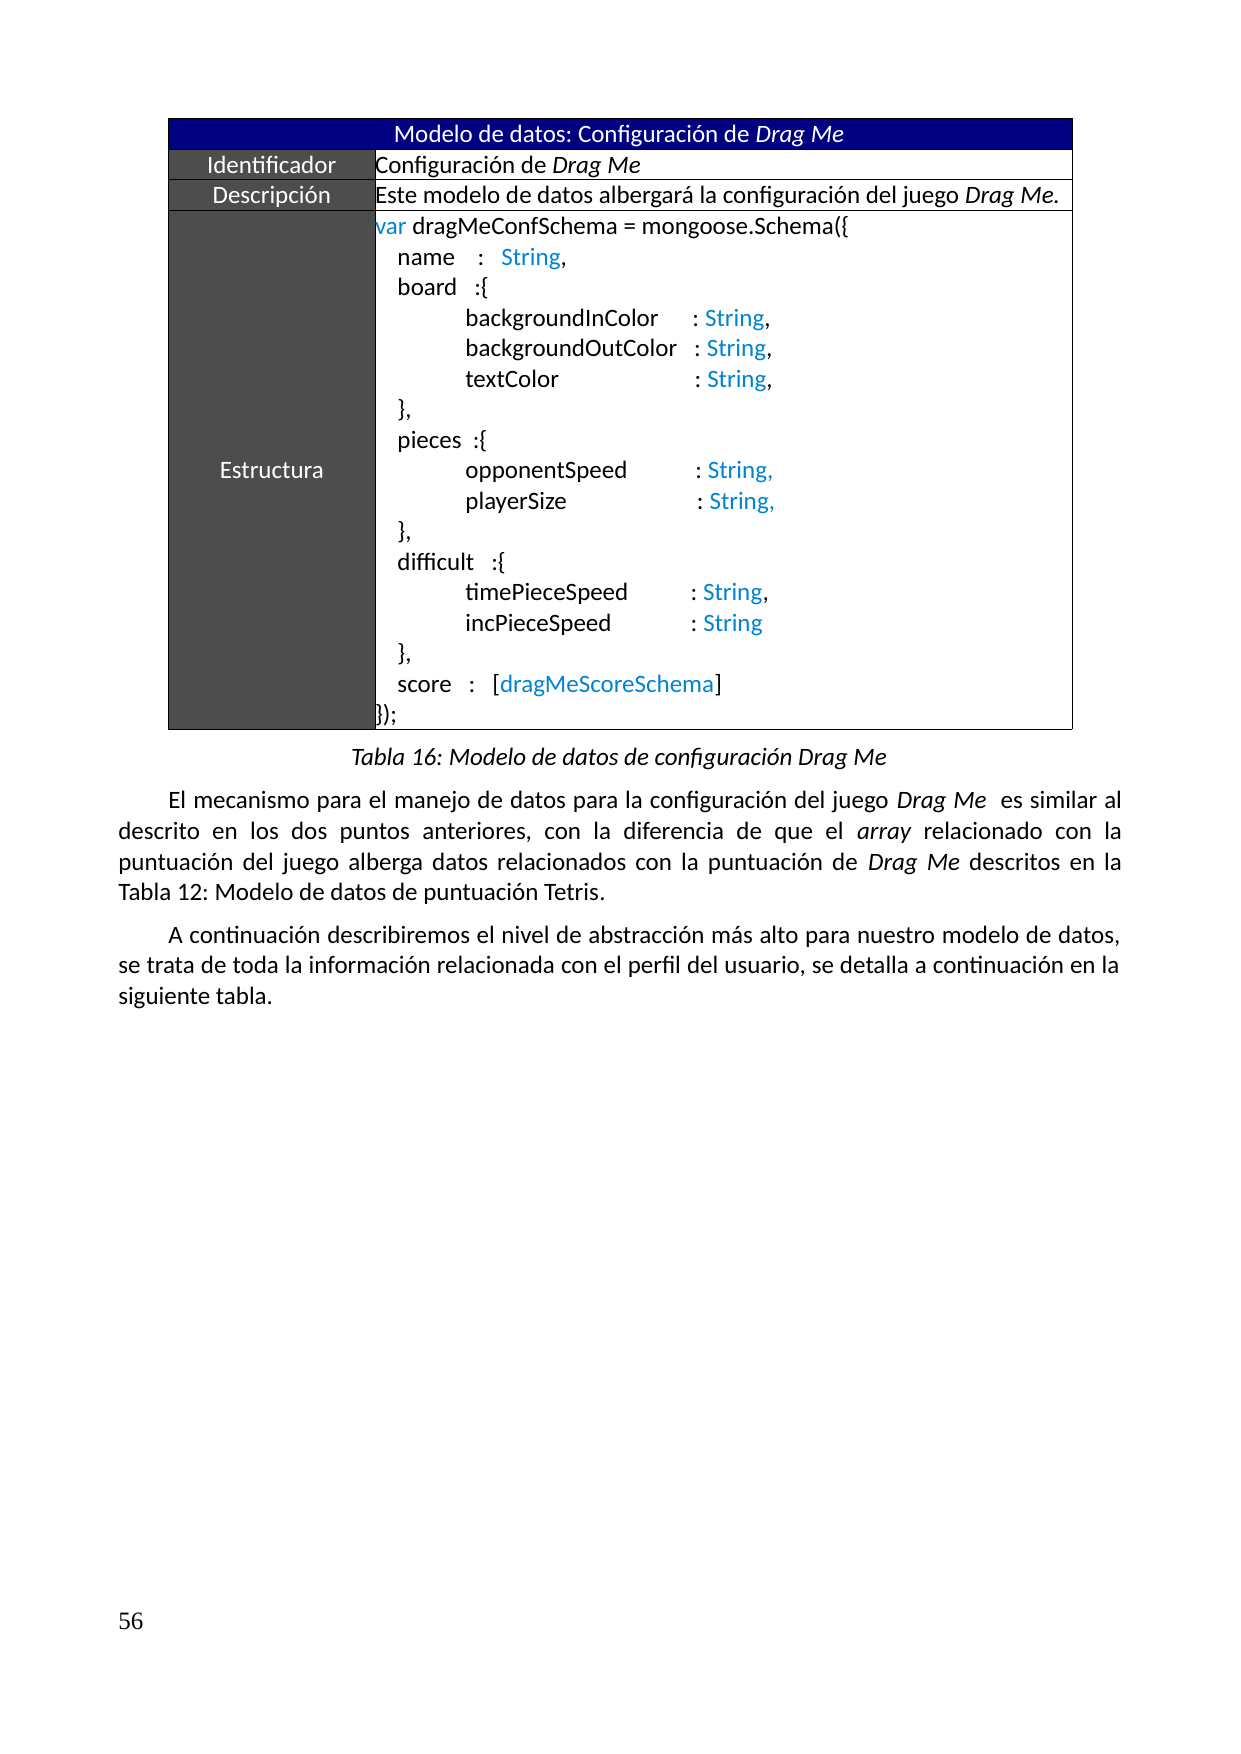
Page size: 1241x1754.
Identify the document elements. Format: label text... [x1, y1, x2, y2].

table_cell Estructura [169, 211, 375, 729]
text A continuación describiremos el nivel de abstracción más alto para nuestro modelo de datos, se trata de toda la información relacionada con el perfil del usuario, se detalla a continuación en la siguiente tabla. [118, 919, 1122, 1011]
text El mecanismo para el manejo de datos para la configuración del juego Drag Me es similar al descrito en los dos puntos anteriores, con la diferencia de que el array relacionado con la puntuación del juego alberga datos relacionados con la puntuación de Drag Me descritos en la Tabla 12: Modelo de datos de puntuación Tetris. [118, 784, 1122, 907]
table_cell var dragMeConfSchema = mongoose.Schema({ name : String, board :{ backgroundInColor : String, backgroundOutColor : String, textColor : String, }, pieces :{ opponentSpeed : String, playerSize : String, }, difficult :{ timePieceSpeed : String, incPieceSpeed : String }, score : [dragMeScoreSchema] }); [376, 211, 1072, 729]
table_cell Configuración de Drag Me [376, 150, 1072, 179]
table_header Modelo de datos: Configuración de Drag Me [169, 119, 1072, 149]
table_cell Este modelo de datos albergará la configuración del juego Drag Me. [376, 180, 1072, 210]
table_cell Descripción [169, 180, 375, 210]
text Tabla 16: Modelo de datos de configuración Drag Me [118, 742, 1122, 772]
table_cell Identificador [169, 150, 375, 179]
